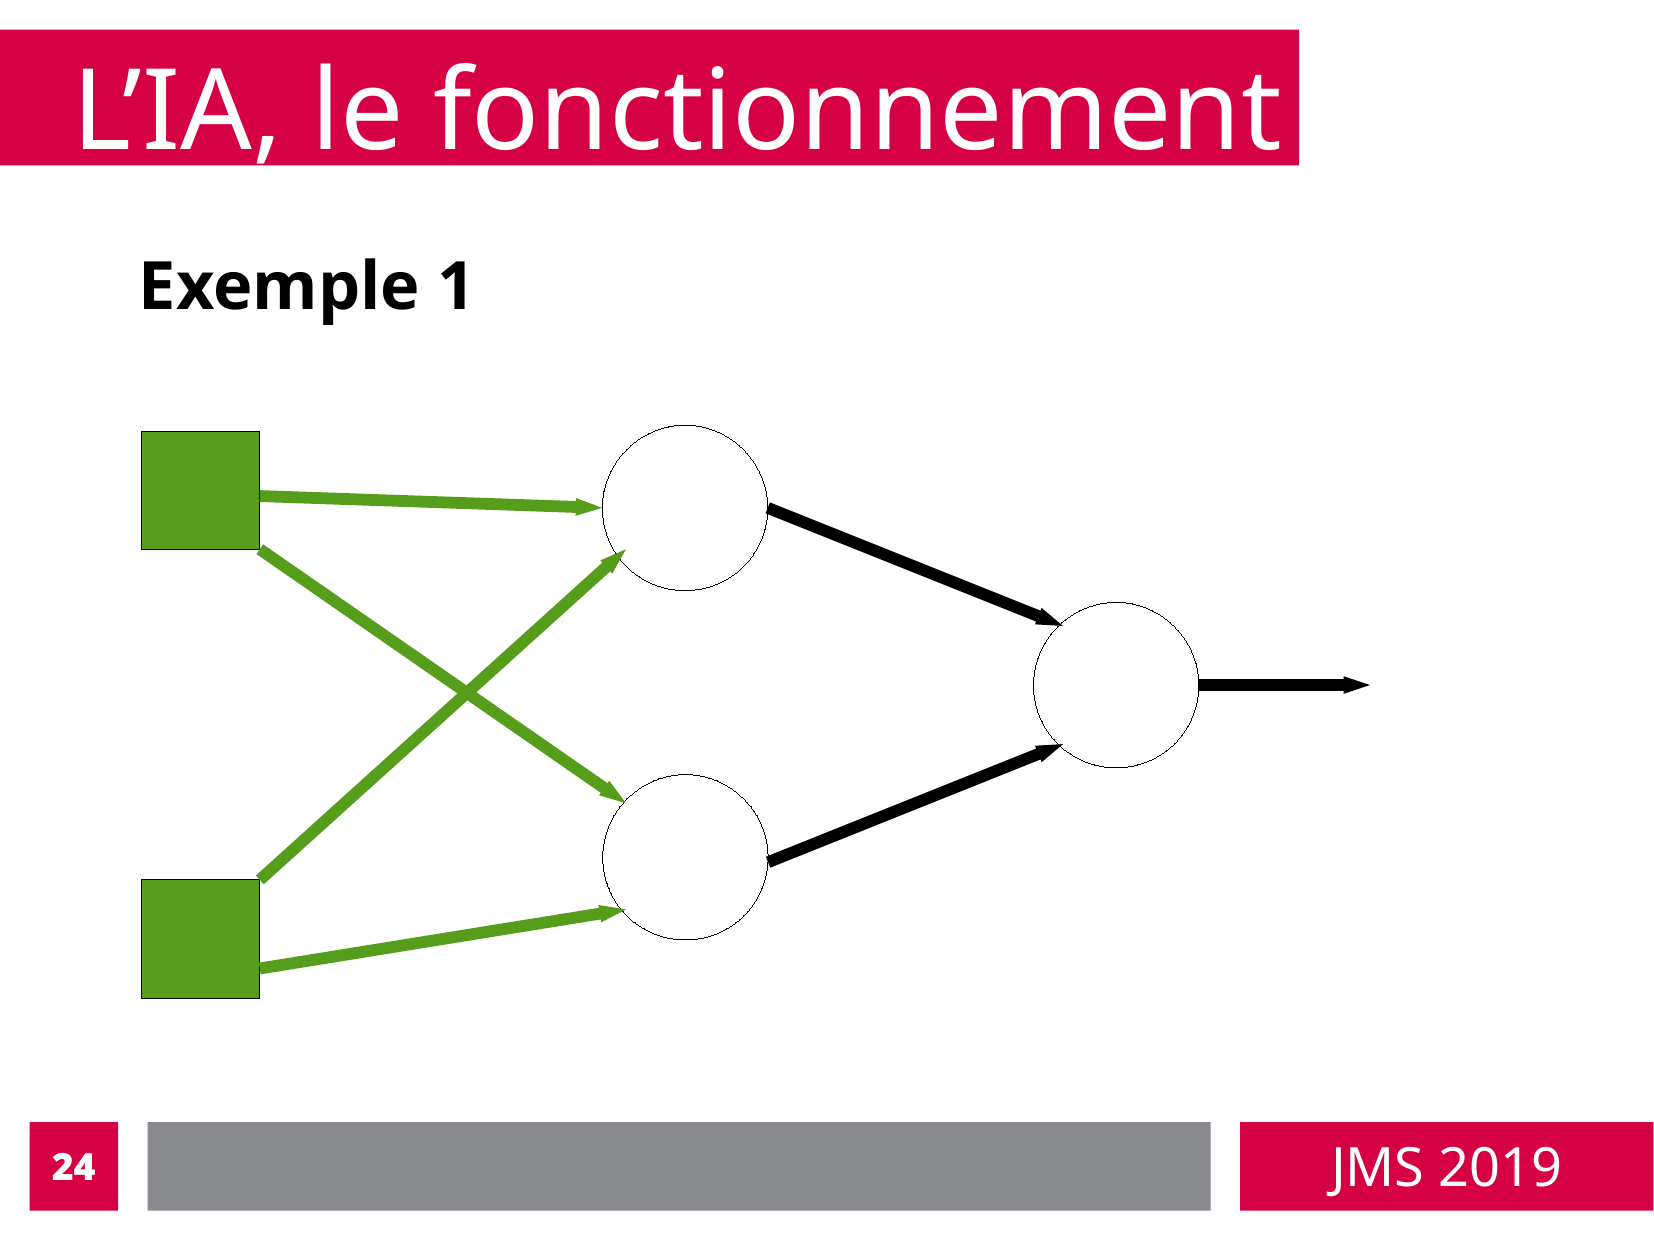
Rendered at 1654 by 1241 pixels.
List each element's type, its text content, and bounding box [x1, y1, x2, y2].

text_box [1033, 602, 1199, 768]
text_box [141, 431, 260, 550]
text_box [141, 879, 260, 999]
text_box Exemple 1 [0, 237, 615, 330]
title L’IA, le fonctionnement [0, 29, 1371, 178]
text_box [602, 774, 769, 940]
text_box [602, 425, 768, 591]
